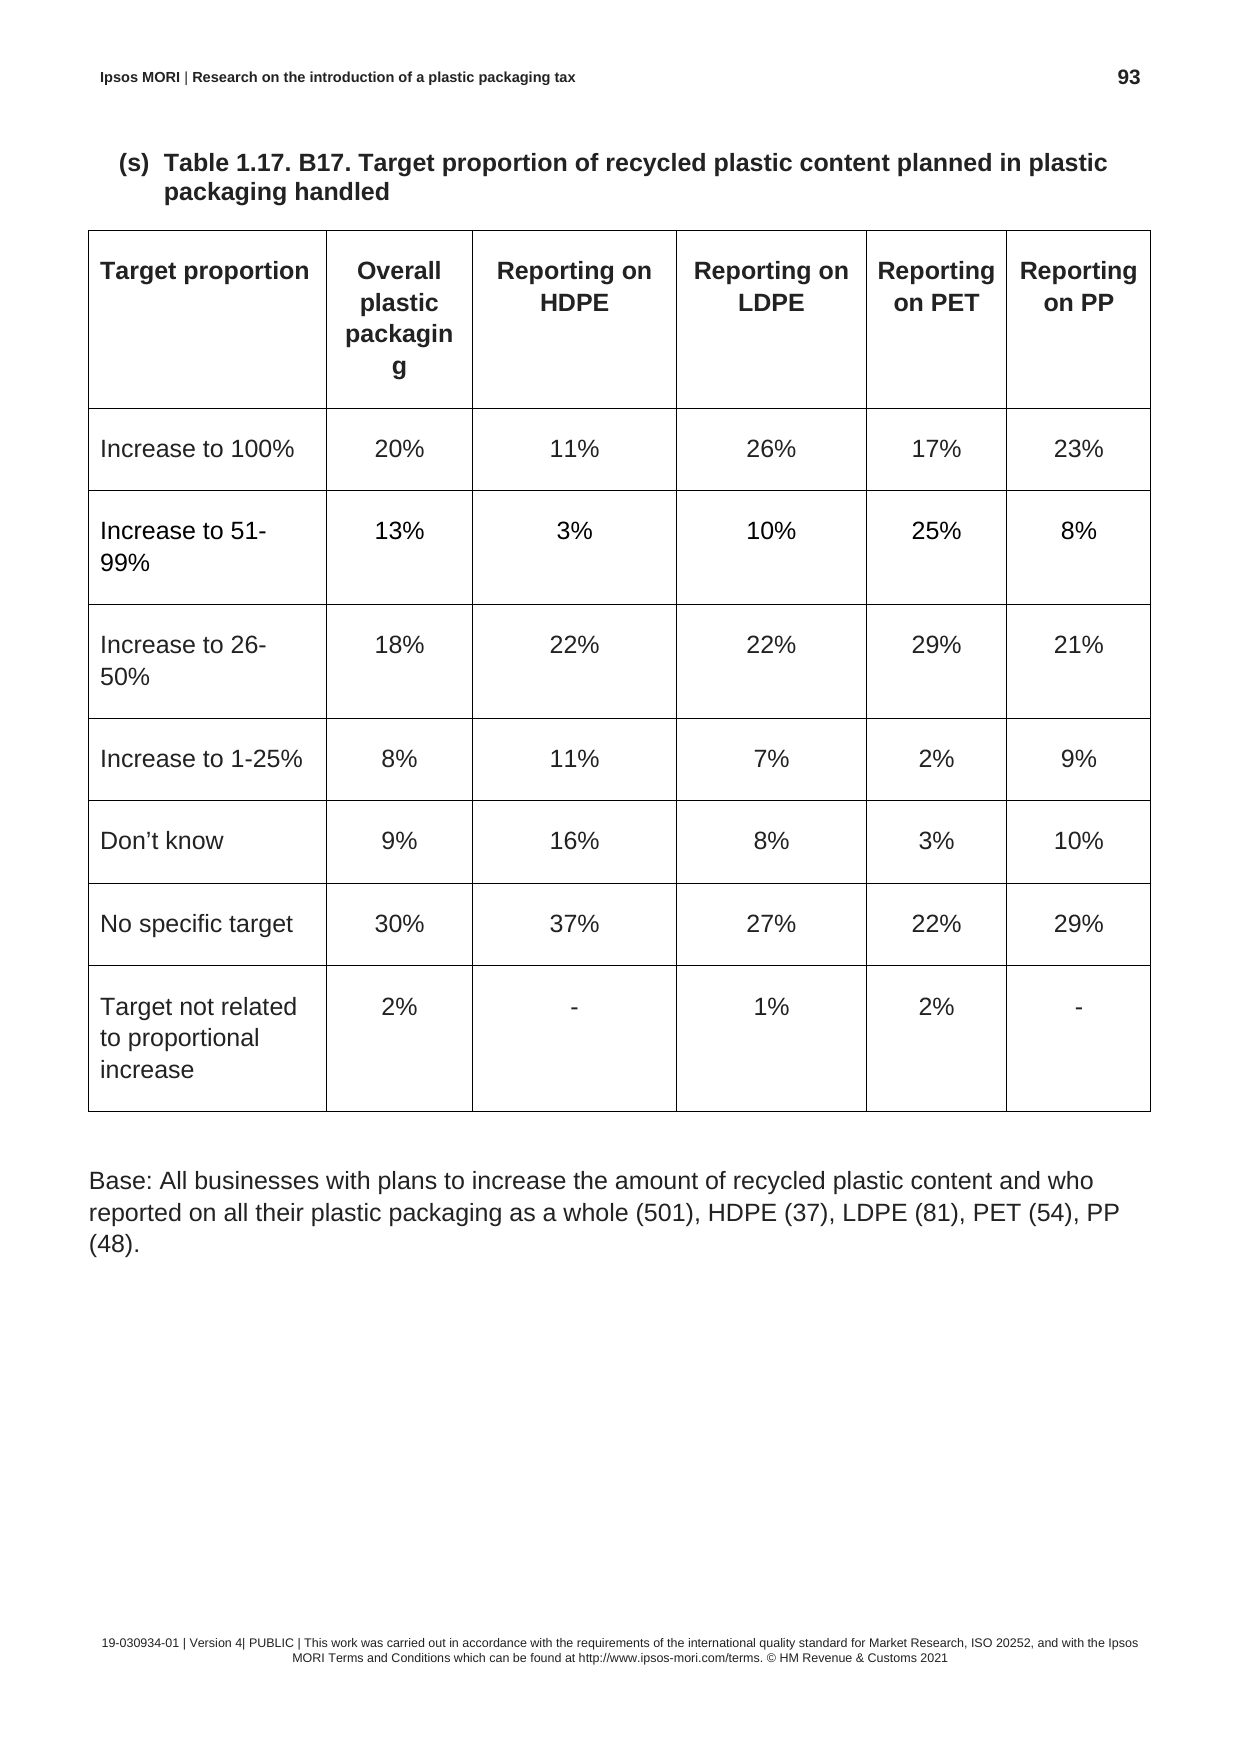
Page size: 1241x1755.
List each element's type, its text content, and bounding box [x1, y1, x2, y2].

table_cell Target not related to proportional increase [89, 966, 326, 1111]
table_cell Increase to 26-50% [89, 605, 326, 718]
table_cell - [1007, 966, 1150, 1111]
table_cell 22% [677, 605, 866, 718]
table_cell 25% [867, 491, 1006, 604]
table_cell 26% [677, 409, 866, 490]
table_header Reporting on LDPE [677, 231, 866, 407]
table_cell [427, 1112, 626, 1141]
table_cell [203, 1112, 427, 1141]
table_cell 2% [327, 966, 472, 1111]
table_cell 8% [677, 801, 866, 883]
table_cell 13% [327, 491, 472, 604]
subtitle Table 1.17. B17. Target proportion of recycled plastic content planned in plastic packaging handled [119, 148, 1152, 205]
table_cell 23% [1007, 409, 1150, 490]
table_cell [89, 1112, 203, 1141]
table_cell 20% [327, 409, 472, 490]
table_header Reporting on PP [1007, 231, 1150, 407]
table_cell 10% [1007, 801, 1150, 883]
table_cell 16% [473, 801, 676, 883]
table_cell 9% [327, 801, 472, 883]
table_cell 22% [473, 605, 676, 718]
table_header Overall plastic packaging [327, 231, 472, 407]
table_cell 3% [473, 491, 676, 604]
table_cell Increase to 100% [89, 409, 326, 490]
table_cell 21% [1007, 605, 1150, 718]
table_cell 29% [1007, 884, 1150, 965]
table_cell [826, 1112, 866, 1141]
table_cell 27% [677, 884, 866, 965]
table_cell 29% [867, 605, 1006, 718]
table_cell [726, 1112, 826, 1141]
table_cell No specific target [89, 884, 326, 965]
table_cell 10% [677, 491, 866, 604]
table_cell 2% [867, 966, 1006, 1111]
table_cell - [473, 966, 676, 1111]
table_cell [626, 1112, 726, 1141]
table_cell [1007, 1112, 1151, 1141]
table_header Reporting on PET [867, 231, 1006, 407]
table_cell 8% [1007, 491, 1150, 604]
table_cell Don’t know [89, 801, 326, 883]
table_cell 22% [867, 884, 1006, 965]
table_cell 11% [473, 719, 676, 800]
table_cell 8% [327, 719, 472, 800]
table_cell Increase to 51-99% [89, 491, 326, 604]
table_cell 7% [677, 719, 866, 800]
table_cell 9% [1007, 719, 1150, 800]
table_cell 17% [867, 409, 1006, 490]
table_cell 1% [677, 966, 866, 1111]
table_cell 18% [327, 605, 472, 718]
table_cell Increase to 1-25% [89, 719, 326, 800]
table_cell 11% [473, 409, 676, 490]
table_cell 3% [867, 801, 1006, 883]
text Base: All businesses with plans to increase the amount of recycled plastic content and who reported on all their plastic packaging as a whole (501), HDPE (37), LDPE (81), PET (54), PP (48). [89, 1166, 1152, 1258]
table_cell [866, 1112, 1007, 1141]
table_cell 37% [473, 884, 676, 965]
table_header Target proportion [89, 231, 326, 407]
table_cell 30% [327, 884, 472, 965]
table_cell 2% [867, 719, 1006, 800]
table_header Reporting on HDPE [473, 231, 676, 407]
